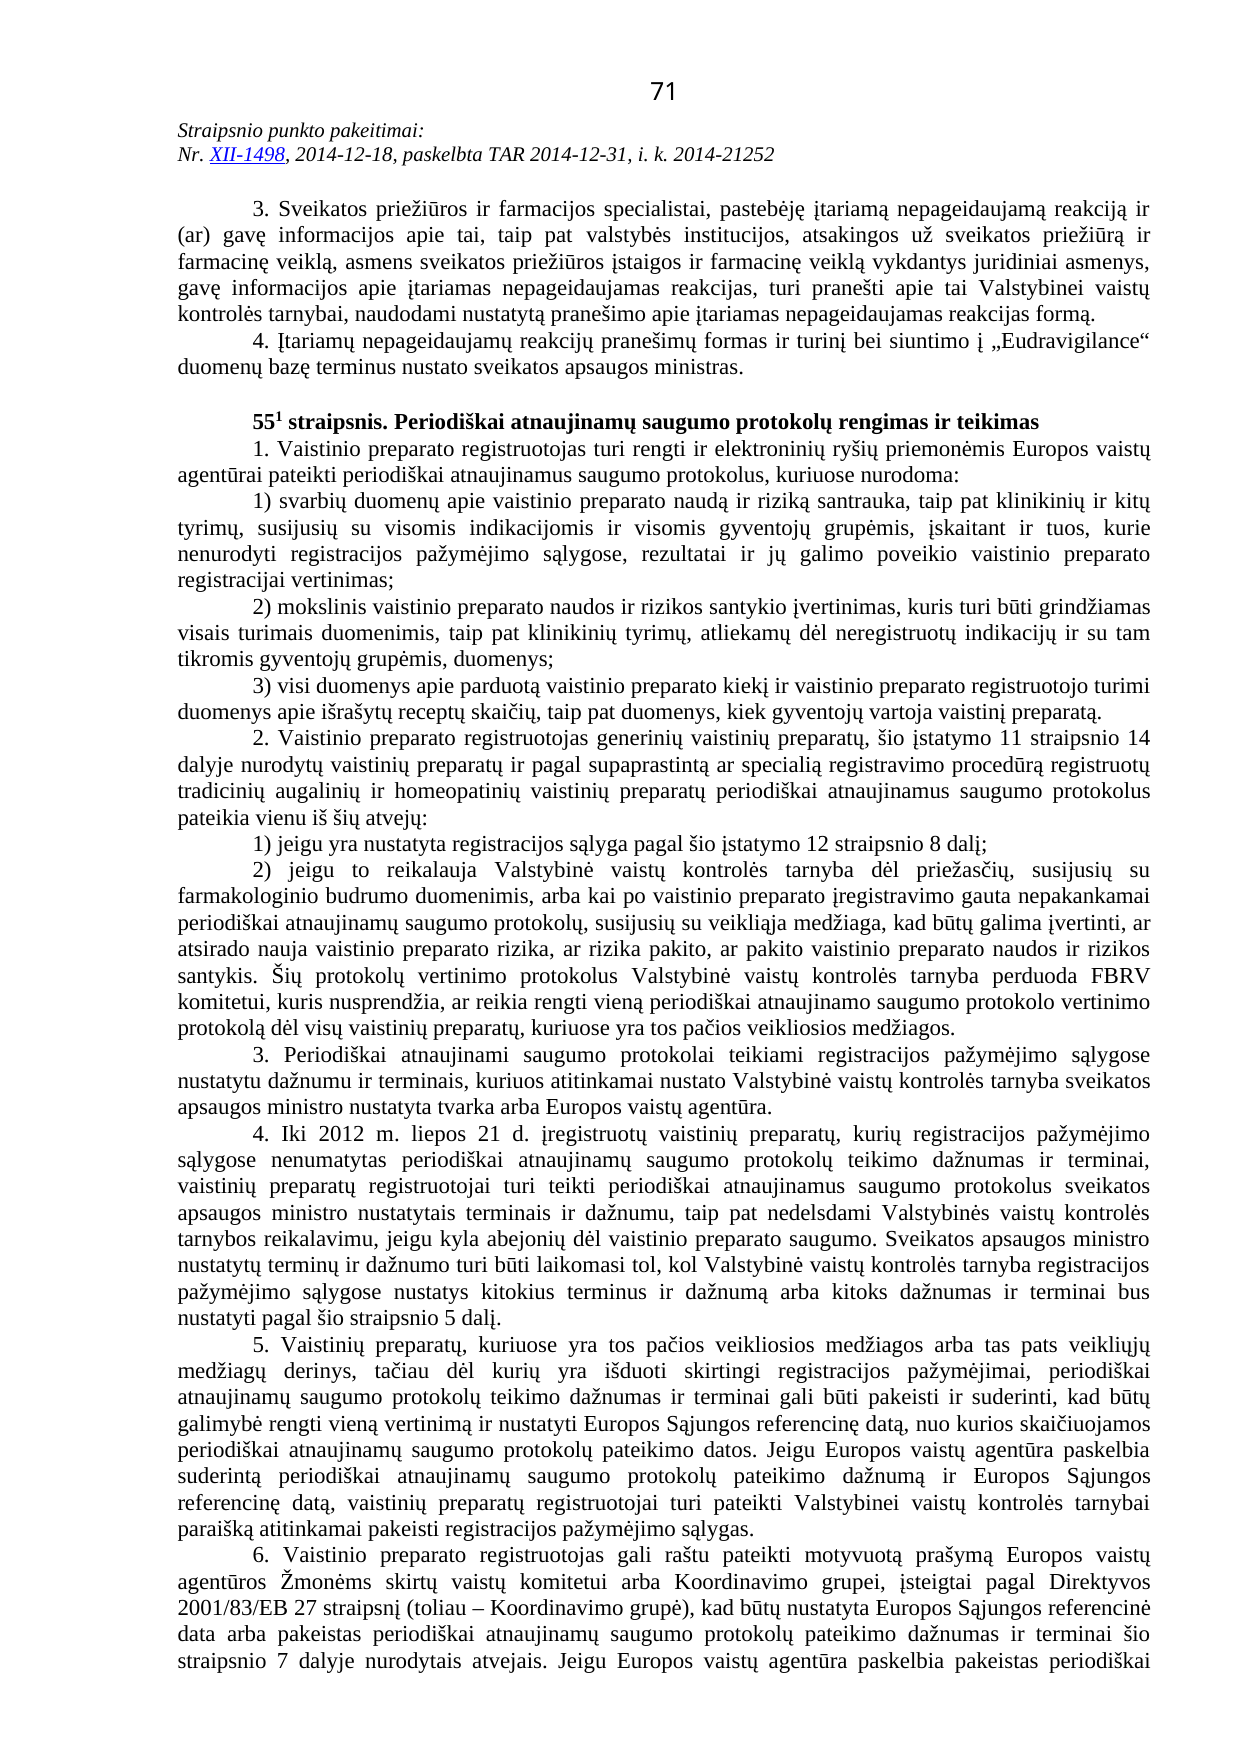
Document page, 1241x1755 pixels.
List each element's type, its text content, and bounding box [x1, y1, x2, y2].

text 2) jeigu to reikalauja Valstybinė vaistų kontrolės tarnyba dėl priežasčių, susijusių su farmakologinio budrumo duomenimis, arba kai po vaistinio preparato įregistravimo gauta nepakankamai periodiškai atnaujinamų saugumo protokolų, susijusių su veikliąja medžiaga, kad būtų galima įvertinti, ar atsirado nauja vaistinio preparato rizika, ar rizika pakito, ar pakito vaistinio preparato naudos ir rizikos santykis. Šių protokolų vertinimo protokolus Valstybinė vaistų kontrolės tarnyba perduoda FBRV komitetui, kuris nusprendžia, ar reikia rengti vieną periodiškai atnaujinamo saugumo protokolo vertinimo protokolą dėl visų vaistinių preparatų, kuriuose yra tos pačios veikliosios medžiagos. [177, 856, 1152, 1041]
text 3. Sveikatos priežiūros ir farmacijos specialistai, pastebėję įtariamą nepageidaujamą reakciją ir (ar) gavę informacijos apie tai, taip pat valstybės institucijos, atsakingos už sveikatos priežiūrą ir farmacinę veiklą, asmens sveikatos priežiūros įstaigos ir farmacinę veiklą vykdantys juridiniai asmenys, gavę informacijos apie įtariamas nepageidaujamas reakcijas, turi pranešti apie tai Valstybinei vaistų kontrolės tarnybai, naudodami nustatytą pranešimo apie įtariamas nepageidaujamas reakcijas formą. [177, 195, 1152, 327]
text 4. Iki 2012 m. liepos 21 d. įregistruotų vaistinių preparatų, kurių registracijos pažymėjimo sąlygose nenumatytas periodiškai atnaujinamų saugumo protokolų teikimo dažnumas ir terminai, vaistinių preparatų registruotojai turi teikti periodiškai atnaujinamus saugumo protokolus sveikatos apsaugos ministro nustatytais terminais ir dažnumu, taip pat nedelsdami Valstybinės vaistų kontrolės tarnybos reikalavimu, jeigu kyla abejonių dėl vaistinio preparato saugumo. Sveikatos apsaugos ministro nustatytų terminų ir dažnumo turi būti laikomasi tol, kol Valstybinė vaistų kontrolės tarnyba registracijos pažymėjimo sąlygose nustatys kitokius terminus ir dažnumą arba kitoks dažnumas ir terminai bus nustatyti pagal šio straipsnio 5 dalį. [177, 1120, 1152, 1331]
text 3) visi duomenys apie parduotą vaistinio preparato kiekį ir vaistinio preparato registruotojo turimi duomenys apie išrašytų receptų skaičių, taip pat duomenys, kiek gyventojų vartoja vaistinį preparatą. [177, 672, 1152, 724]
text Straipsnio punkto pakeitimai: [177, 118, 1152, 142]
text Nr. XII-1498, 2014-12-18, paskelbta TAR 2014-12-31, i. k. 2014-21252 [177, 142, 1152, 166]
text 5. Vaistinių preparatų, kuriuose yra tos pačios veikliosios medžiagos arba tas pats veikliųjų medžiagų derinys, tačiau dėl kurių yra išduoti skirtingi registracijos pažymėjimai, periodiškai atnaujinamų saugumo protokolų teikimo dažnumas ir terminai gali būti pakeisti ir suderinti, kad būtų galimybė rengti vieną vertinimą ir nustatyti Europos Sąjungos referencinę datą, nuo kurios skaičiuojamos periodiškai atnaujinamų saugumo protokolų pateikimo datos. Jeigu Europos vaistų agentūra paskelbia suderintą periodiškai atnaujinamų saugumo protokolų pateikimo dažnumą ir Europos Sąjungos referencinę datą, vaistinių preparatų registruotojai turi pateikti Valstybinei vaistų kontrolės tarnybai paraišką atitinkamai pakeisti registracijos pažymėjimo sąlygas. [177, 1331, 1152, 1541]
text 2. Vaistinio preparato registruotojas generinių vaistinių preparatų, šio įstatymo 11 straipsnio 14 dalyje nurodytų vaistinių preparatų ir pagal supaprastintą ar specialią registravimo procedūrą registruotų tradicinių augalinių ir homeopatinių vaistinių preparatų periodiškai atnaujinamus saugumo protokolus pateikia vienu iš šių atvejų: [177, 724, 1152, 830]
text 4. Įtariamų nepageidaujamų reakcijų pranešimų formas ir turinį bei siuntimo į „Eudravigilance“ duomenų bazę terminus nustato sveikatos apsaugos ministras. [177, 327, 1152, 379]
text 6. Vaistinio preparato registruotojas gali raštu pateikti motyvuotą prašymą Europos vaistų agentūros Žmonėms skirtų vaistų komitetui arba Koordinavimo grupei, įsteigtai pagal Direktyvos 2001/83/EB 27 straipsnį (toliau – Koordinavimo grupė), kad būtų nustatyta Europos Sąjungos referencinė data arba pakeistas periodiškai atnaujinamų saugumo protokolų pateikimo dažnumas ir terminai šio straipsnio 7 dalyje nurodytais atvejais. Jeigu Europos vaistų agentūra paskelbia pakeistas periodiškai [177, 1541, 1152, 1673]
text 551 straipsnis. Periodiškai atnaujinamų saugumo protokolų rengimas ir teikimas [177, 408, 1152, 434]
text 1) svarbių duomenų apie vaistinio preparato naudą ir riziką santrauka, taip pat klinikinių ir kitų tyrimų, susijusių su visomis indikacijomis ir visomis gyventojų grupėmis, įskaitant ir tuos, kurie nenurodyti registracijos pažymėjimo sąlygose, rezultatai ir jų galimo poveikio vaistinio preparato registracijai vertinimas; [177, 487, 1152, 593]
text 1. Vaistinio preparato registruotojas turi rengti ir elektroninių ryšių priemonėmis Europos vaistų agentūrai pateikti periodiškai atnaujinamus saugumo protokolus, kuriuose nurodoma: [177, 434, 1152, 487]
text 3. Periodiškai atnaujinami saugumo protokolai teikiami registracijos pažymėjimo sąlygose nustatytu dažnumu ir terminais, kuriuos atitinkamai nustato Valstybinė vaistų kontrolės tarnyba sveikatos apsaugos ministro nustatyta tvarka arba Europos vaistų agentūra. [177, 1041, 1152, 1120]
text 1) jeigu yra nustatyta registracijos sąlyga pagal šio įstatymo 12 straipsnio 8 dalį; [177, 830, 1152, 856]
text 2) mokslinis vaistinio preparato naudos ir rizikos santykio įvertinimas, kuris turi būti grindžiamas visais turimais duomenimis, taip pat klinikinių tyrimų, atliekamų dėl neregistruotų indikacijų ir su tam tikromis gyventojų grupėmis, duomenys; [177, 593, 1152, 672]
